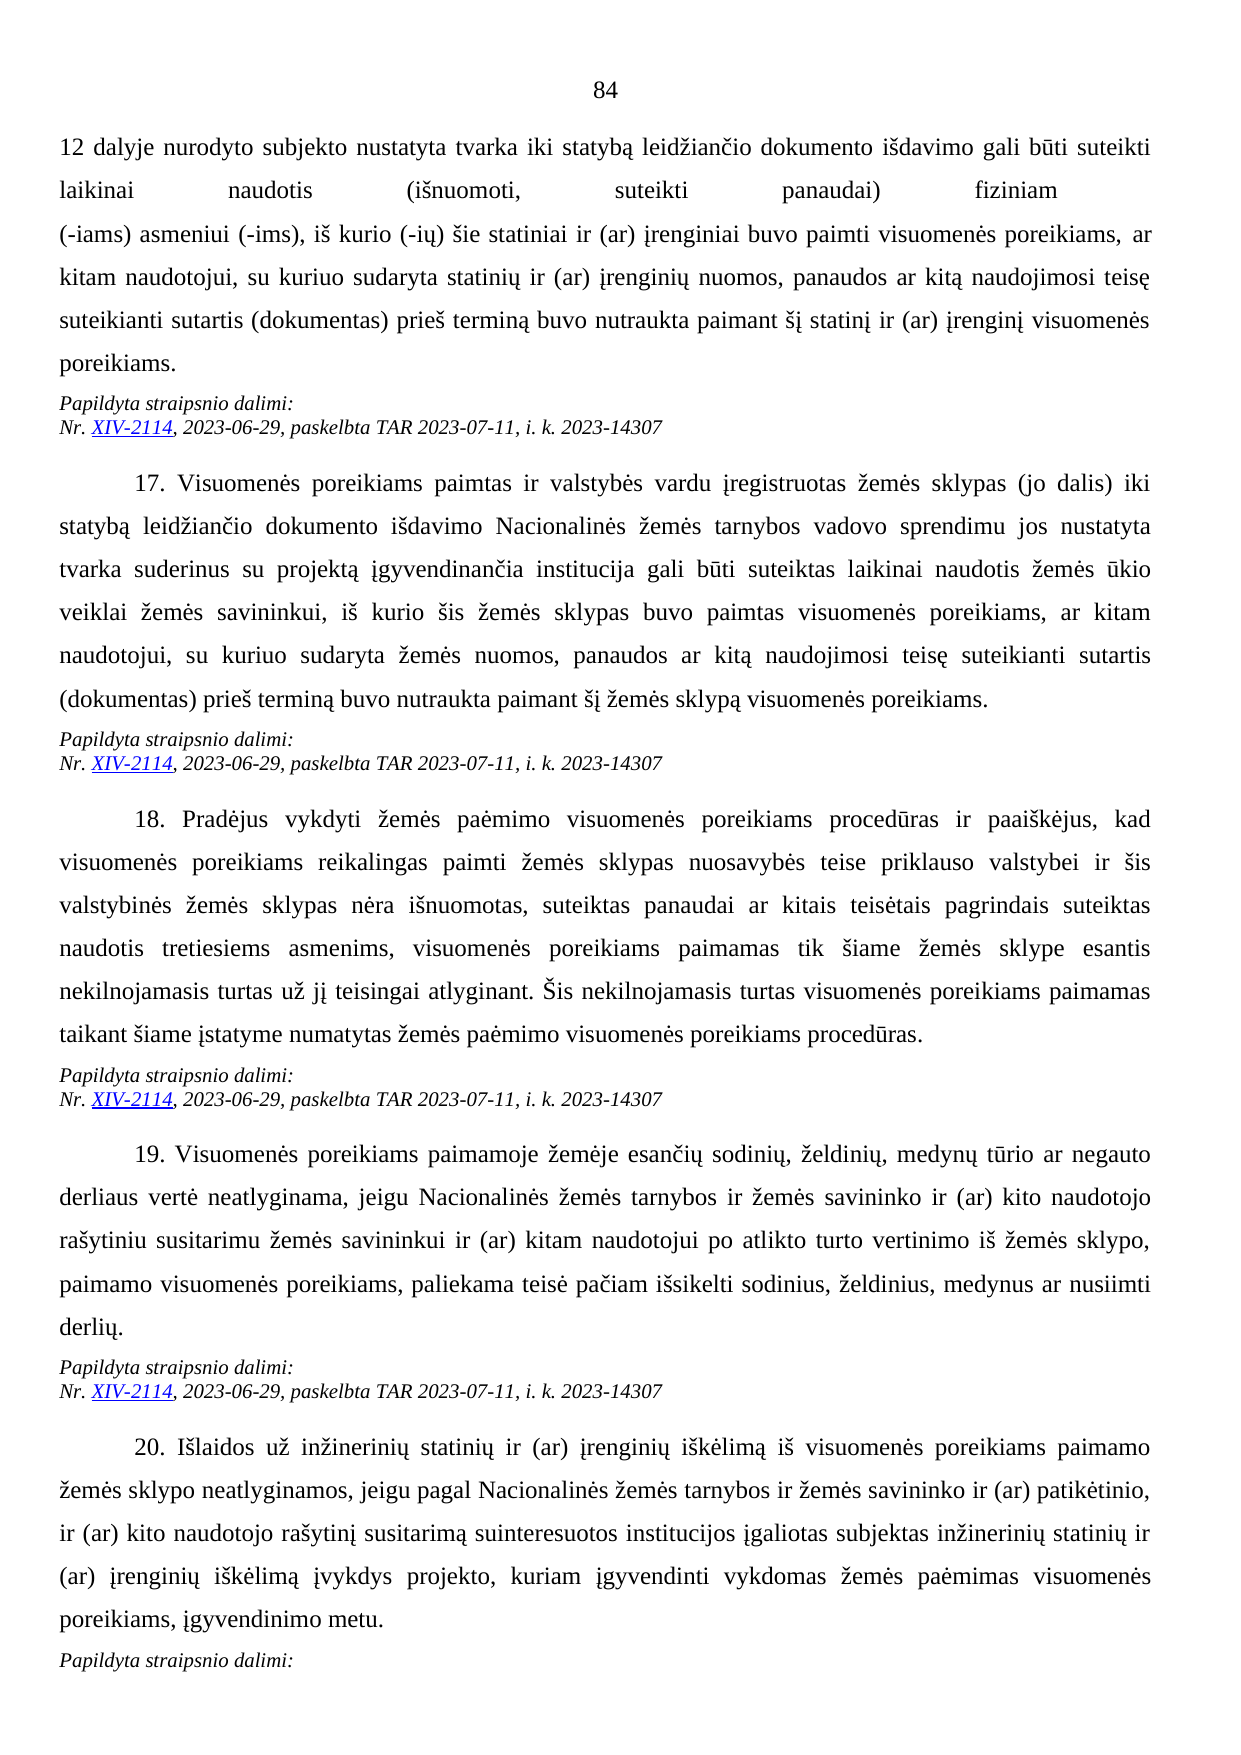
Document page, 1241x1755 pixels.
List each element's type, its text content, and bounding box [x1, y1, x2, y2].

text Papildyta straipsnio dalimi: [59, 1647, 1152, 1672]
text Papildyta straipsnio dalimi: [59, 727, 1152, 751]
text Papildyta straipsnio dalimi: [59, 391, 1152, 415]
text Papildyta straipsnio dalimi: [59, 1355, 1152, 1379]
text Nr. XIV-2114, 2023-06-29, paskelbta TAR 2023-07-11, i. k. 2023-14307 [59, 415, 1152, 439]
text Nr. XIV-2114, 2023-06-29, paskelbta TAR 2023-07-11, i. k. 2023-14307 [59, 1087, 1152, 1111]
text 12 dalyje nurodyto subjekto nustatyta tvarka iki statybą leidžiančio dokumento išdavimo gali būti suteikti laikinai naudotis (išnuomoti, suteikti panaudai) fiziniam (-iams) asmeniui (-ims), iš kurio (-ių) šie statiniai ir (ar) įrenginiai buvo paimti visuomenės poreikiams, ar kitam naudotojui, su kuriuo sudaryta statinių ir (ar) įrenginių nuomos, panaudos ar kitą naudojimosi teisę suteikianti sutartis (dokumentas) prieš terminą buvo nutraukta paimant šį statinį ir (ar) įrenginį visuomenės poreikiams. [59, 132, 1152, 377]
text 17. Visuomenės poreikiams paimtas ir valstybės vardu įregistruotas žemės sklypas (jo dalis) iki statybą leidžiančio dokumento išdavimo Nacionalinės žemės tarnybos vadovo sprendimu jos nustatyta tvarka suderinus su projektą įgyvendinančia institucija gali būti suteiktas laikinai naudotis žemės ūkio veiklai žemės savininkui, iš kurio šis žemės sklypas buvo paimtas visuomenės poreikiams, ar kitam naudotojui, su kuriuo sudaryta žemės nuomos, panaudos ar kitą naudojimosi teisę suteikianti sutartis (dokumentas) prieš terminą buvo nutraukta paimant šį žemės sklypą visuomenės poreikiams. [59, 468, 1152, 712]
text Nr. XIV-2114, 2023-06-29, paskelbta TAR 2023-07-11, i. k. 2023-14307 [59, 1379, 1152, 1403]
text Nr. XIV-2114, 2023-06-29, paskelbta TAR 2023-07-11, i. k. 2023-14307 [59, 751, 1152, 775]
text Papildyta straipsnio dalimi: [59, 1062, 1152, 1087]
text 20. Išlaidos už inžinerinių statinių ir (ar) įrenginių iškėlimą iš visuomenės poreikiams paimamo žemės sklypo neatlyginamos, jeigu pagal Nacionalinės žemės tarnybos ir žemės savininko ir (ar) patikėtinio, ir (ar) kito naudotojo rašytinį susitarimą suinteresuotos institucijos įgaliotas subjektas inžinerinių statinių ir (ar) įrenginių iškėlimą įvykdys projekto, kuriam įgyvendinti vykdomas žemės paėmimas visuomenės poreikiams, įgyvendinimo metu. [59, 1432, 1152, 1633]
text 18. Pradėjus vykdyti žemės paėmimo visuomenės poreikiams procedūras ir paaiškėjus, kad visuomenės poreikiams reikalingas paimti žemės sklypas nuosavybės teise priklauso valstybei ir šis valstybinės žemės sklypas nėra išnuomotas, suteiktas panaudai ar kitais teisėtais pagrindais suteiktas naudotis tretiesiems asmenims, visuomenės poreikiams paimamas tik šiame žemės sklype esantis nekilnojamasis turtas už jį teisingai atlyginant. Šis nekilnojamasis turtas visuomenės poreikiams paimamas taikant šiame įstatyme numatytas žemės paėmimo visuomenės poreikiams procedūras. [59, 804, 1152, 1048]
text 19. Visuomenės poreikiams paimamoje žemėje esančių sodinių, želdinių, medynų tūrio ar negauto derliaus vertė neatlyginama, jeigu Nacionalinės žemės tarnybos ir žemės savininko ir (ar) kito naudotojo rašytiniu susitarimu žemės savininkui ir (ar) kitam naudotojui po atlikto turto vertinimo iš žemės sklypo, paimamo visuomenės poreikiams, paliekama teisė pačiam išsikelti sodinius, želdinius, medynus ar nusiimti derlių. [59, 1139, 1152, 1341]
